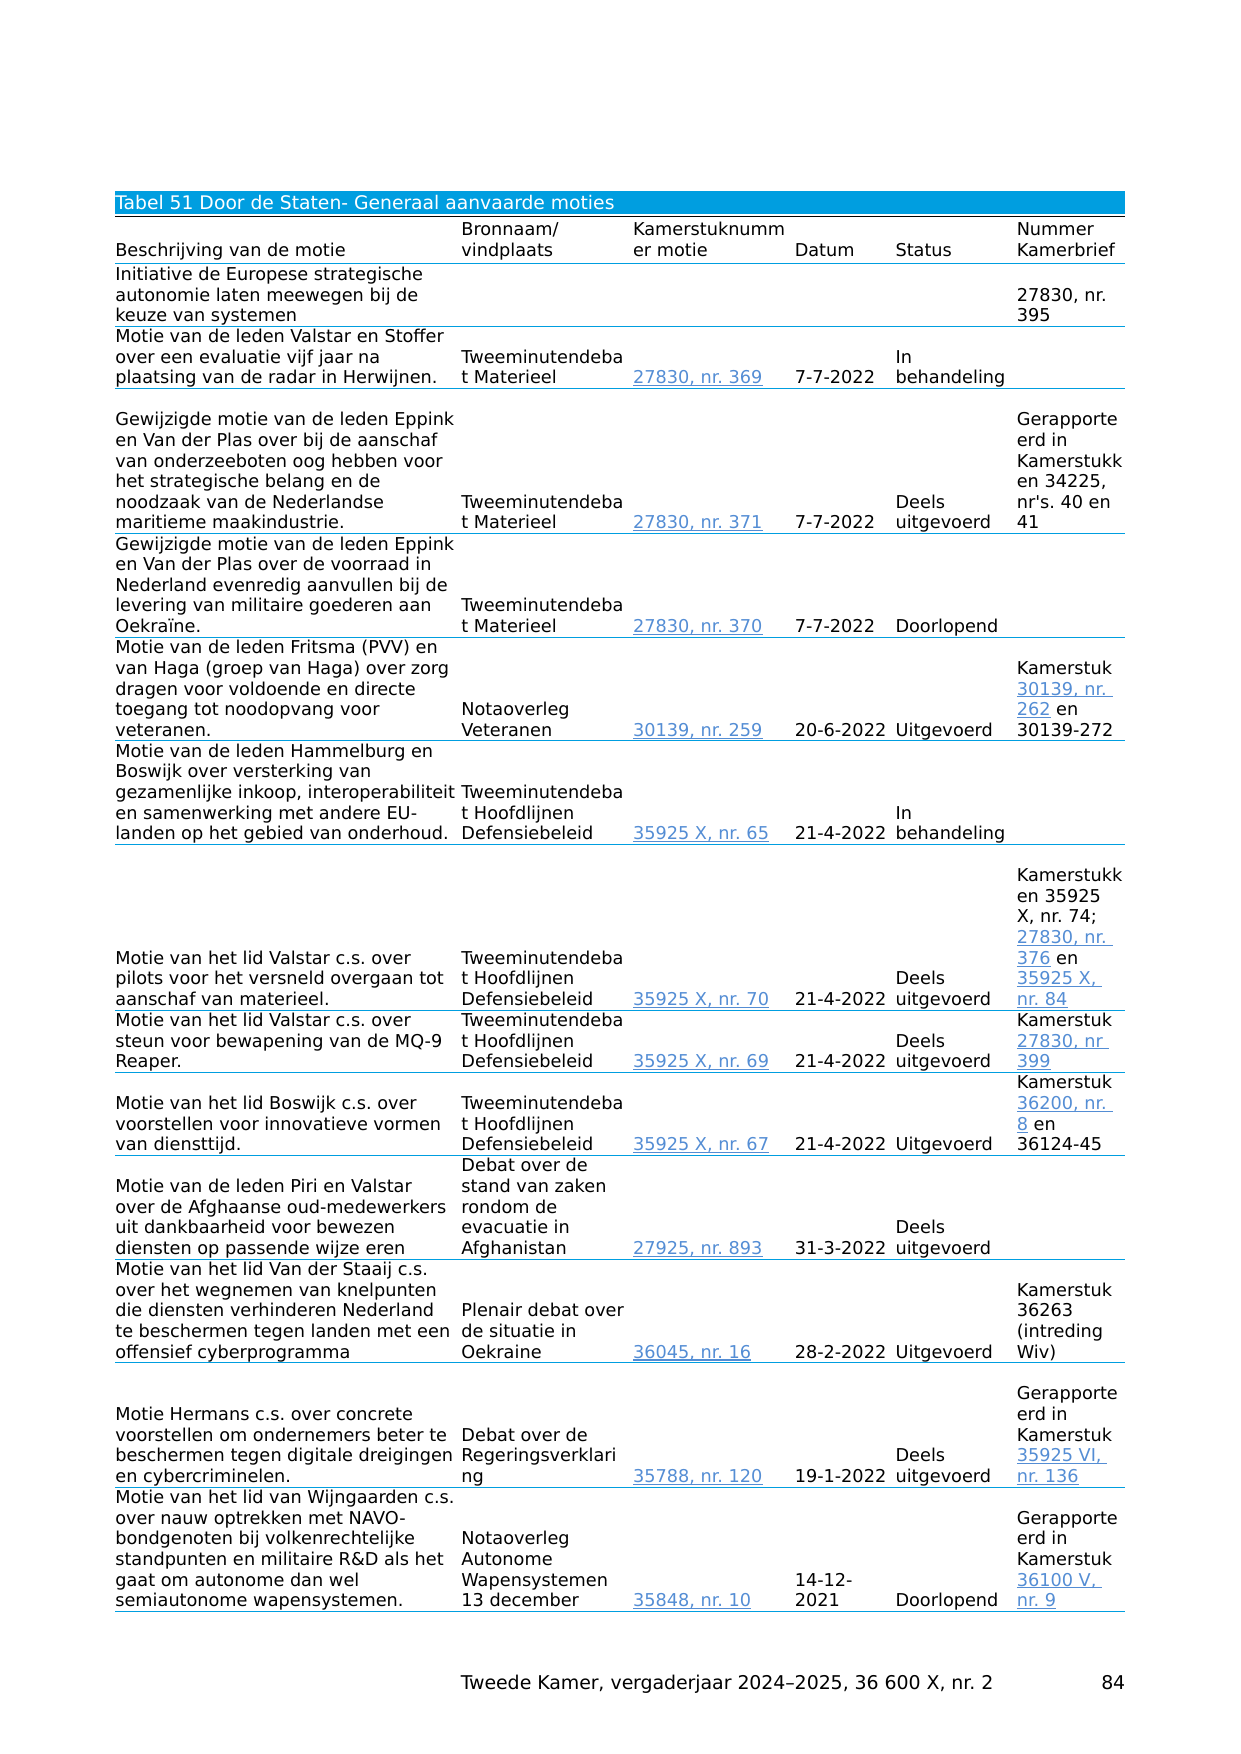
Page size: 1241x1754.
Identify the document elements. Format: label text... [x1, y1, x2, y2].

table_cell ​Motie van de leden Hammelburg en Boswijk over versterking van gezamenlijke inkoop, interoperabiliteit en samenwerking met andere EU-landen op het gebied van onderhoud. [115, 741, 458, 844]
table_cell ​Gerapporteerd in Kamerstukken 34225, nr's. 40 en 41 [1014, 389, 1125, 533]
table_cell Status [893, 217, 1014, 263]
table_cell [893, 264, 1014, 326]
table_cell 7-7-2022 [792, 389, 892, 533]
table_cell Tweeminutendebat Hoofdlijnen Defensiebeleid [458, 1073, 630, 1155]
table_cell Plenair debat over de situatie in Oekraine [458, 1260, 630, 1362]
table_cell 19-1-2022 [792, 1363, 892, 1486]
table_cell [458, 264, 630, 326]
table_cell Deels uitgevoerd [893, 389, 1014, 533]
table_cell Doorlopend [893, 1488, 1014, 1611]
table_cell Debat over de stand van zaken rondom de evacuatie in Afghanistan [458, 1156, 630, 1258]
table_cell 7-7-2022 [792, 327, 892, 388]
table_cell Beschrijving van de motie [115, 217, 458, 263]
table_cell ​Motie van het lid Valstar c.s. over pilots voor het versneld overgaan tot aanschaf van materieel. [115, 845, 458, 1009]
table_cell [1014, 534, 1125, 637]
table_cell 21-4-2022 [792, 845, 892, 1009]
table_cell ​Gerapporteerd in Kamerstuk 35925 VI, nr. 136 [1014, 1363, 1125, 1486]
table_cell 27830, nr. 370 [630, 534, 792, 637]
table_cell Deels uitgevoerd [893, 845, 1014, 1009]
table_cell ​Motie van het lid Van der Staaij c.s. over het wegnemen van knelpunten die diensten verhinderen Nederland te beschermen tegen landen met een offensief cyberprogramma [115, 1260, 458, 1362]
table_cell 35848, nr. 10 [630, 1488, 792, 1611]
table_cell ​Kamerstuk 27830, nr 399 [1014, 1011, 1125, 1072]
table_cell Tweeminutendebat Hoofdlijnen Defensiebeleid [458, 741, 630, 844]
table_cell Deels uitgevoerd [893, 1011, 1014, 1072]
table_cell Notaoverleg Autonome Wapensystemen 13 december [458, 1488, 630, 1611]
table_cell [1014, 1156, 1125, 1258]
table_cell 35925 X, nr. 69 [630, 1011, 792, 1072]
table_cell ​Kamerstuk 30139, nr. 262 en 30139-272 [1014, 638, 1125, 740]
table_cell 35788, nr. 120 [630, 1363, 792, 1486]
table_cell [1014, 327, 1125, 388]
table_cell Deels uitgevoerd [893, 1156, 1014, 1258]
table_cell 31-3-2022 [792, 1156, 892, 1258]
table_cell Uitgevoerd [893, 638, 1014, 740]
table_cell 21-4-2022 [792, 741, 892, 844]
table_cell Debat over de Regeringsverklaring [458, 1363, 630, 1486]
table_cell Nummer Kamerbrief [1014, 217, 1125, 263]
table_cell ​Gerapporteerd in Kamerstuk 36100 V, nr. 9 [1014, 1488, 1125, 1611]
table_cell Doorlopend [893, 534, 1014, 637]
table_cell Tweeminutendebat Materieel [458, 534, 630, 637]
table_cell Initiative de Europese strategische autonomie laten meewegen bij de keuze van systemen [115, 264, 458, 326]
table_cell Tweeminutendebat Hoofdlijnen Defensiebeleid [458, 1011, 630, 1072]
table_cell ​Gewijzigde motie van de leden Eppink en Van der Plas over de voorraad in Nederland evenredig aanvullen bij de levering van militaire goederen aan Oekraïne. [115, 534, 458, 637]
table_cell ​Gewijzigde motie van de leden Eppink en Van der Plas over bij de aanschaf van onderzeeboten oog hebben voor het strategische belang en de noodzaak van de Nederlandse maritieme maakindustrie. [115, 389, 458, 533]
table_cell Uitgevoerd [893, 1073, 1014, 1155]
table_cell Tweeminutendebat Materieel [458, 389, 630, 533]
table_cell Datum [792, 217, 892, 263]
table_cell Kamerstuk 36200, nr. 8 en 36124-45 [1014, 1073, 1125, 1155]
table_cell 27830, nr. 369 [630, 327, 792, 388]
table_cell Bronnaam/ vindplaats [458, 217, 630, 263]
table_cell 27925, nr. 893 [630, 1156, 792, 1258]
table_cell ​Motie van het lid Boswijk c.s. over voorstellen voor innovatieve vormen van diensttijd. [115, 1073, 458, 1155]
table_cell 35925 X, nr. 70 [630, 845, 792, 1009]
table_cell Uitgevoerd [893, 1260, 1014, 1362]
table_cell [1014, 741, 1125, 844]
table_cell 20-6-2022 [792, 638, 892, 740]
table_cell ​Motie van de leden Fritsma (PVV) en van Haga (groep van Haga) over zorg dragen voor voldoende en directe toegang tot noodopvang voor veteranen. [115, 638, 458, 740]
table_cell 27830, nr. 395​ [1014, 264, 1125, 326]
table_cell ​Motie van het lid Valstar c.s. over steun voor bewapening van de MQ-9 Reaper. [115, 1011, 458, 1072]
table_cell 30139, nr. 259 [630, 638, 792, 740]
table_cell ​Kamerstuk 36263 (intreding Wiv) [1014, 1260, 1125, 1362]
table_cell 35925 X, nr. 65 [630, 741, 792, 844]
table_cell In behandeling [893, 327, 1014, 388]
table_cell ​Motie Hermans c.s. over concrete voorstellen om ondernemers beter te beschermen tegen digitale dreigingen en cybercriminelen. [115, 1363, 458, 1486]
table_cell 14-12-2021 [792, 1488, 892, 1611]
table_cell 36045, nr. 16 [630, 1260, 792, 1362]
table_cell 35925 X, nr. 67 [630, 1073, 792, 1155]
table_cell ​Kamerstukken 35925 X, nr. 74; 27830, nr. 376 en 35925 X, nr. 84 [1014, 845, 1125, 1009]
table_cell [792, 264, 892, 326]
table_cell ​Motie van de leden Valstar en Stoffer over een evaluatie vijf jaar na plaatsing van de radar in Herwijnen. [115, 327, 458, 388]
table_cell ​Motie van de leden Piri en Valstar over de Afghaanse oud-medewerkers uit dankbaarheid voor bewezen diensten op passende wijze eren [115, 1156, 458, 1258]
table_cell [630, 264, 792, 326]
table_cell Deels uitgevoerd [893, 1363, 1014, 1486]
table_cell 27830, nr. 371 [630, 389, 792, 533]
table_cell 21-4-2022 [792, 1011, 892, 1072]
table_cell ​Motie van het lid van Wijngaarden c.s. over nauw optrekken met NAVO-bondgenoten bij volkenrechtelijke standpunten en militaire R&D als het gaat om autonome dan wel semiautonome wapensystemen. [115, 1488, 458, 1611]
table_cell 28-2-2022 [792, 1260, 892, 1362]
table_cell 21-4-2022 [792, 1073, 892, 1155]
table_cell Notaoverleg Veteranen [458, 638, 630, 740]
table_cell Kamerstuknummer motie [630, 217, 792, 263]
table_cell Tweeminutendebat Materieel [458, 327, 630, 388]
table_cell Tweeminutendebat Hoofdlijnen Defensiebeleid [458, 845, 630, 1009]
table_cell 7-7-2022 [792, 534, 892, 637]
table_cell In behandeling [893, 741, 1014, 844]
